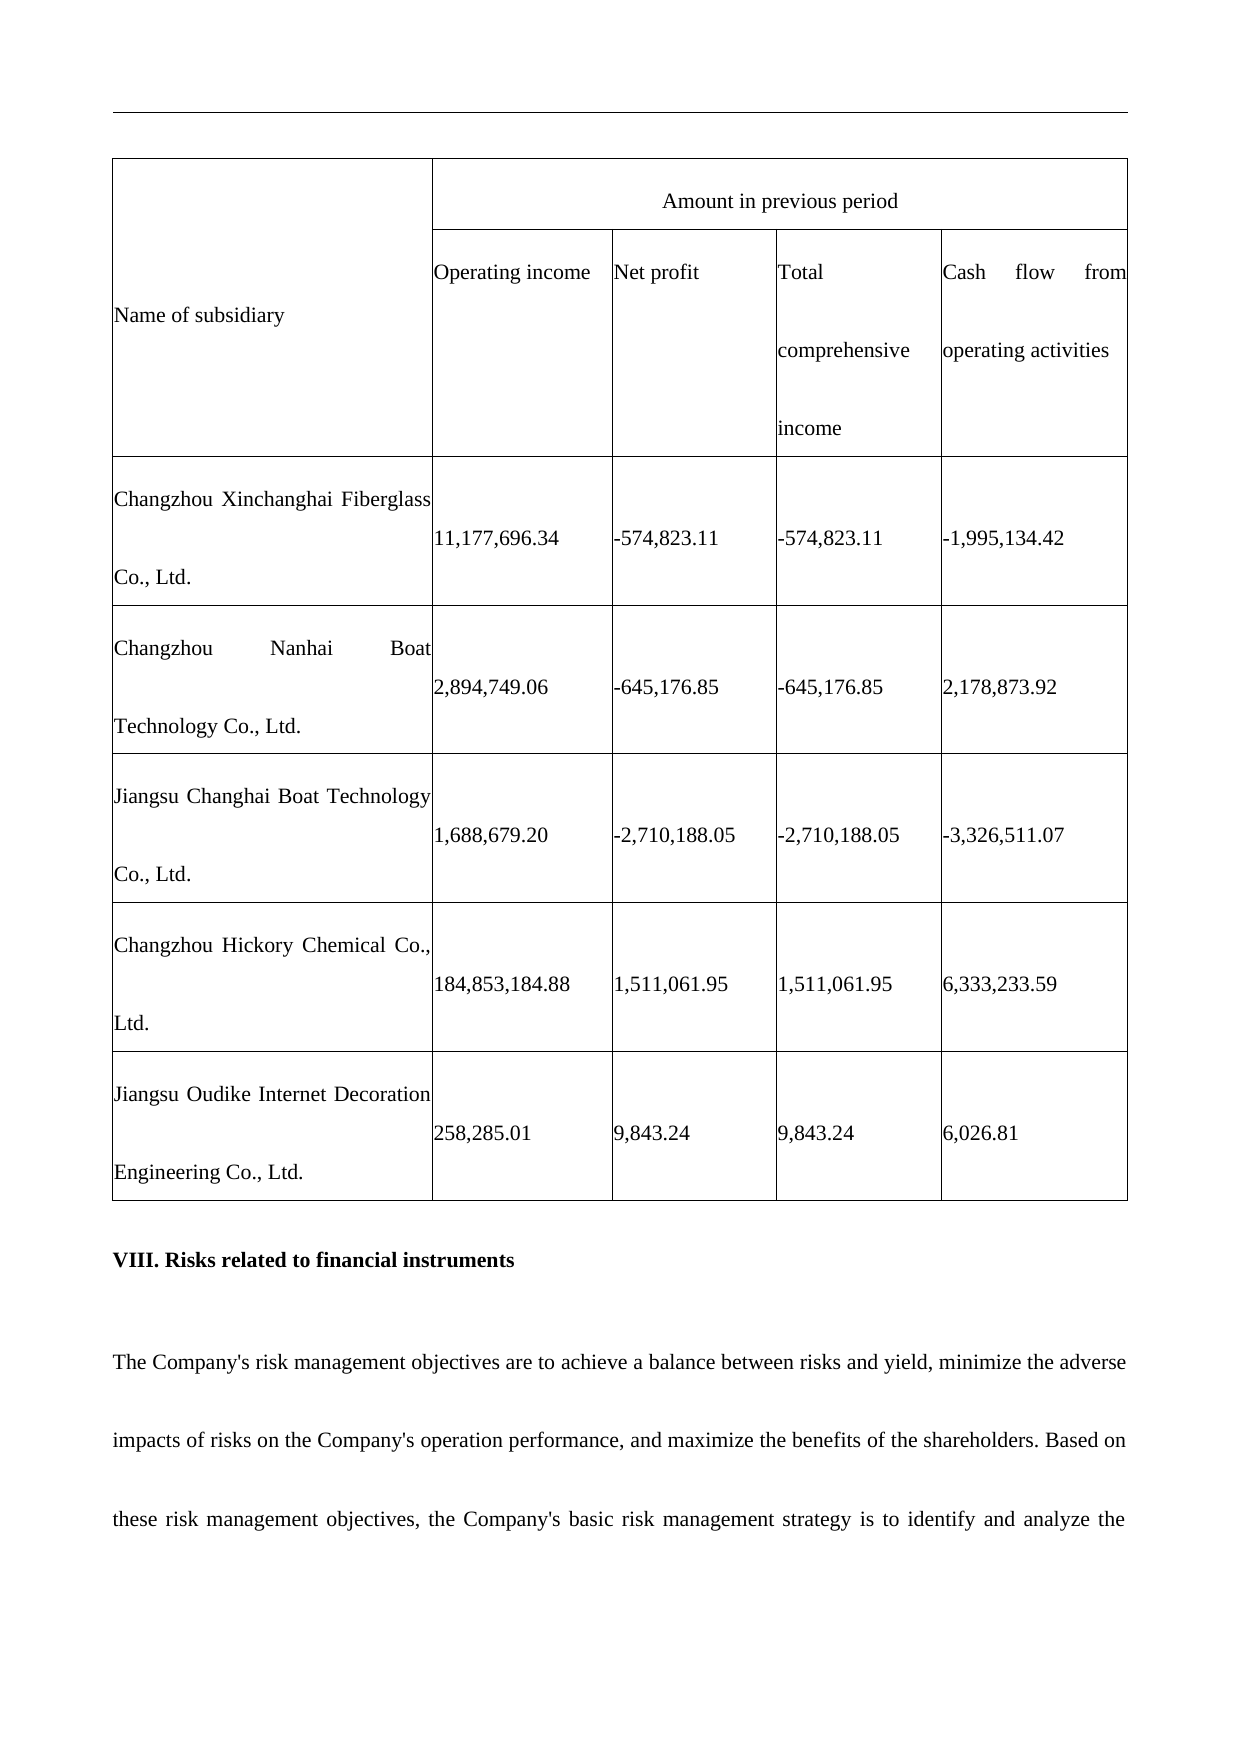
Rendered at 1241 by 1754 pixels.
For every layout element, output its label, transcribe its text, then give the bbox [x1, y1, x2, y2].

table_cell 6,026.81 [942, 1052, 1127, 1199]
table_cell -2,710,188.05 [777, 754, 941, 902]
table_cell 6,333,233.59 [942, 903, 1127, 1051]
text VIII. Risks related to financial instruments [112, 1217, 1128, 1280]
table_cell -3,326,511.07 [942, 754, 1127, 902]
table_header Name of subsidiary [113, 159, 432, 456]
text The Company's risk management objectives are to achieve a balance between risks and yield, minimize the adverse impacts of risks on the Company's operation performance, and maximize the benefits of the shareholders. Based on these risk management objectives, the Company's basic risk management strategy is to identify and analyze the [112, 1320, 1128, 1539]
table_cell 184,853,184.88 [433, 903, 612, 1051]
table_cell -574,823.11 [777, 457, 941, 604]
table_cell Net profit [613, 230, 776, 456]
table_cell 1,511,061.95 [613, 903, 776, 1051]
table_cell Total comprehensive income [777, 230, 941, 456]
table_cell -1,995,134.42 [942, 457, 1127, 604]
table_cell Jiangsu Changhai Boat Technology Co., Ltd. [113, 754, 432, 902]
table_cell 2,894,749.06 [433, 606, 612, 753]
table_cell 2,178,873.92 [942, 606, 1127, 753]
table_cell Cash flow from operating activities [942, 230, 1127, 456]
table_cell -2,710,188.05 [613, 754, 776, 902]
table_cell 1,688,679.20 [433, 754, 612, 902]
table_header Amount in previous period [433, 159, 1127, 229]
table_cell 258,285.01 [433, 1052, 612, 1199]
table_cell Changzhou Nanhai Boat Technology Co., Ltd. [113, 606, 432, 753]
table_cell -645,176.85 [777, 606, 941, 753]
table_cell Jiangsu Oudike Internet Decoration Engineering Co., Ltd. [113, 1052, 432, 1199]
table_cell 9,843.24 [777, 1052, 941, 1199]
table_cell Changzhou Hickory Chemical Co., Ltd. [113, 903, 432, 1051]
table_cell -645,176.85 [613, 606, 776, 753]
table_cell 11,177,696.34 [433, 457, 612, 604]
table_cell -574,823.11 [613, 457, 776, 604]
table_cell Operating income [433, 230, 612, 456]
table_cell Changzhou Xinchanghai Fiberglass Co., Ltd. [113, 457, 432, 604]
table_cell 9,843.24 [613, 1052, 776, 1199]
table_cell 1,511,061.95 [777, 903, 941, 1051]
